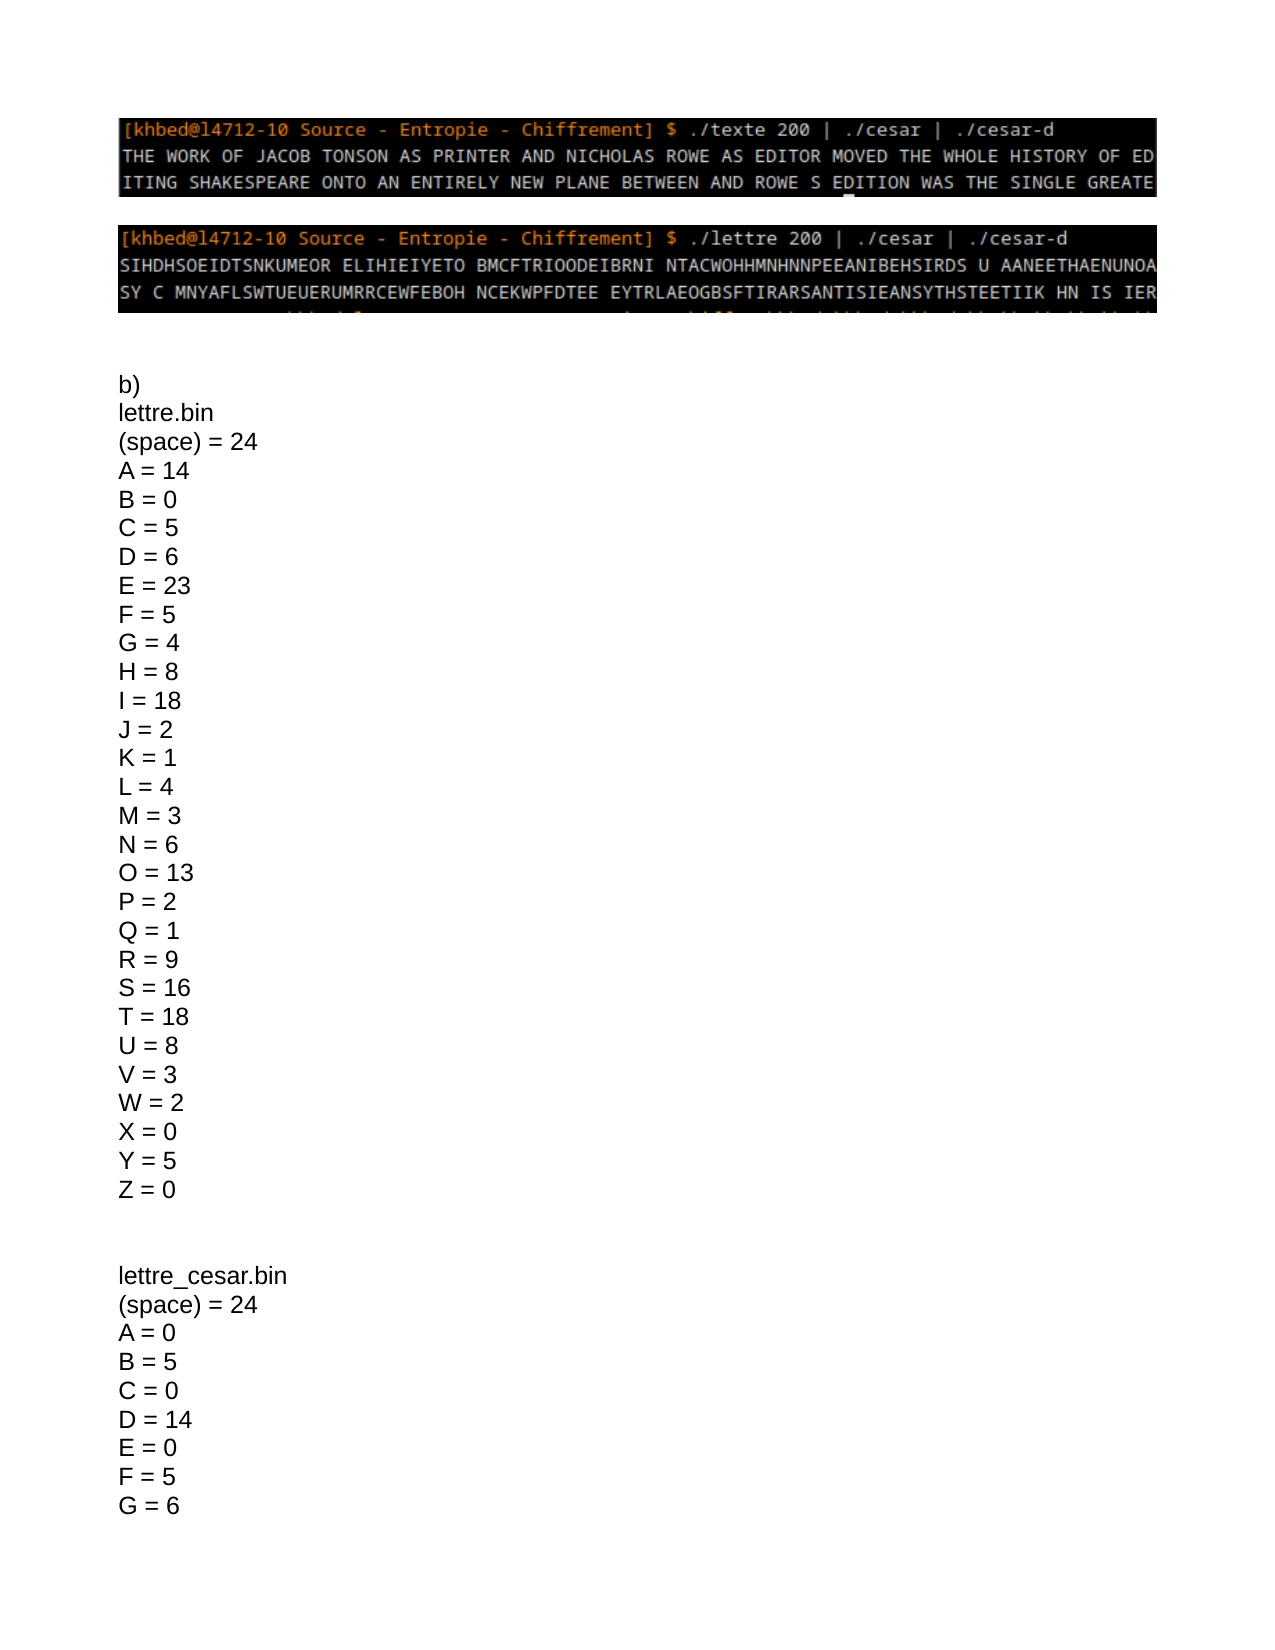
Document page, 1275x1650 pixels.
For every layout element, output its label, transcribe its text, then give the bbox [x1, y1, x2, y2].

text N = 6 [118, 830, 1157, 858]
text (space) = 24 [118, 427, 1157, 456]
text Q = 1 [118, 916, 1157, 945]
text C = 5 [118, 513, 1157, 542]
text M = 3 [118, 801, 1157, 830]
text E = 23 [118, 571, 1157, 600]
text I = 18 [118, 686, 1157, 715]
text G = 6 [118, 1491, 1157, 1520]
text W = 2 [118, 1088, 1157, 1117]
text P = 2 [118, 887, 1157, 916]
text Z = 0 [118, 1175, 1157, 1203]
text D = 14 [118, 1405, 1157, 1433]
text K = 1 [118, 743, 1157, 772]
text B = 5 [118, 1347, 1157, 1376]
text T = 18 [118, 1002, 1157, 1031]
picture [118, 225, 1157, 313]
text F = 5 [118, 1462, 1157, 1491]
text A = 0 [118, 1318, 1157, 1347]
text X = 0 [118, 1117, 1157, 1146]
picture [118, 118, 1157, 197]
text Y = 5 [118, 1146, 1157, 1175]
text H = 8 [118, 657, 1157, 686]
text O = 13 [118, 858, 1157, 887]
text R = 9 [118, 945, 1157, 973]
text F = 5 [118, 600, 1157, 628]
text L = 4 [118, 772, 1157, 801]
text A = 14 [118, 456, 1157, 485]
text (space) = 24 [118, 1290, 1157, 1318]
text B = 0 [118, 485, 1157, 513]
text U = 8 [118, 1031, 1157, 1060]
text S = 16 [118, 973, 1157, 1002]
text b) [118, 370, 1157, 398]
text E = 0 [118, 1433, 1157, 1462]
text V = 3 [118, 1060, 1157, 1088]
text C = 0 [118, 1376, 1157, 1405]
text J = 2 [118, 715, 1157, 743]
text D = 6 [118, 542, 1157, 571]
text lettre_cesar.bin [118, 1261, 1157, 1290]
text lettre.bin [118, 398, 1157, 427]
text G = 4 [118, 628, 1157, 657]
